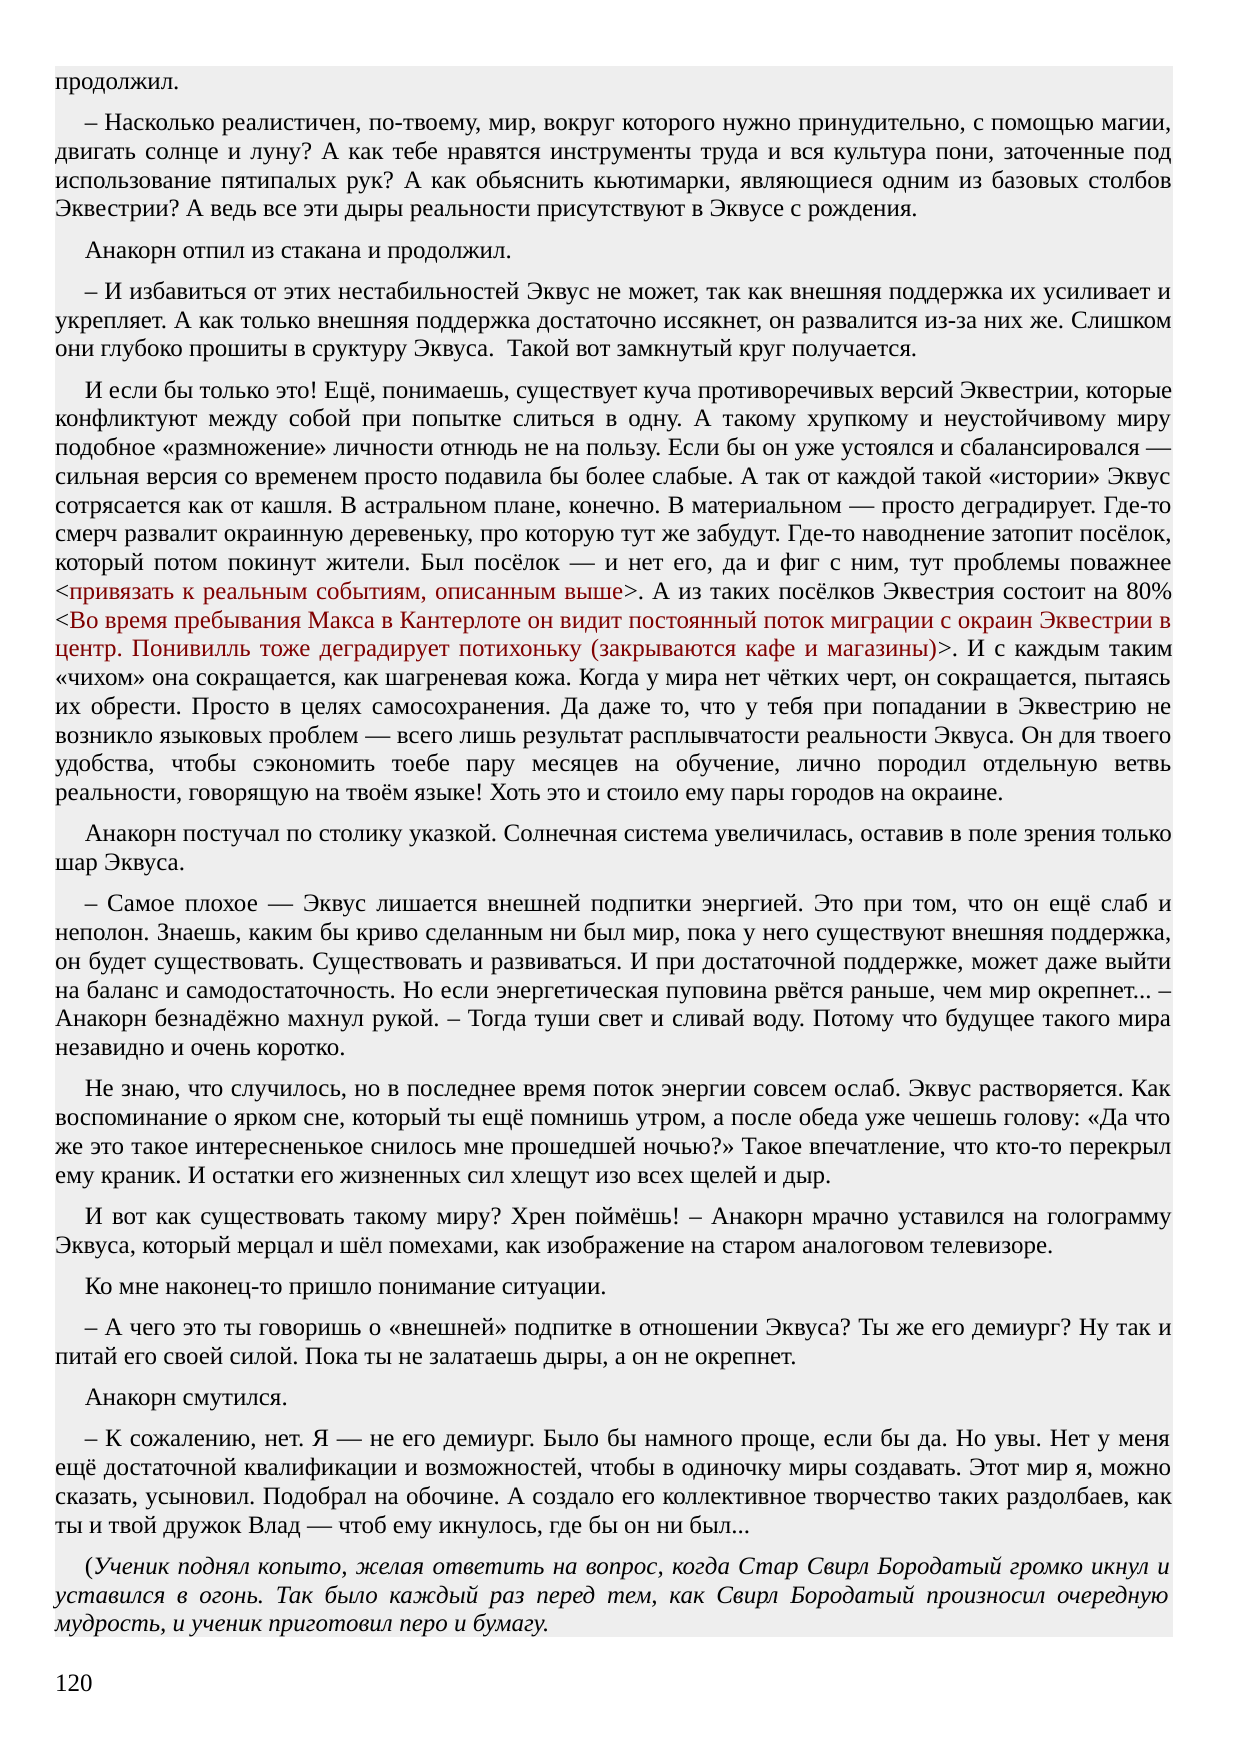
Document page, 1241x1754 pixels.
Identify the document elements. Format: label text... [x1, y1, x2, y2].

text Анакорн отпил из стакана и продолжил. [55, 235, 1173, 263]
text продолжил. [55, 66, 1173, 95]
text (Ученик поднял копыто, желая ответить на вопрос, когда Стар Свирл Бородатый громко икнул и уставился в огонь. Так было каждый раз перед тем, как Свирл Бородатый произносил очередную мудрость, и ученик приготовил перо и бумагу. [55, 1551, 1173, 1637]
text И вот как существовать такому миру? Хрен поймёшь! – Анакорн мрачно уставился на голограмму Эквуса, который мерцал и шёл помехами, как изображение на старом аналоговом телевизоре. [55, 1201, 1173, 1258]
text Анакорн постучал по столику указкой. Солнечная система увеличилась, оставив в поле зрения только шар Эквуса. [55, 818, 1173, 876]
text – А чего это ты говоришь о «внешней» подпитке в отношении Эквуса? Ты же его демиург? Ну так и питай его своей силой. Пока ты не залатаешь дыры, а он не окрепнет. [55, 1312, 1173, 1370]
text Не знаю, что случилось, но в последнее время поток энергии совсем ослаб. Эквус растворяется. Как воспоминание о ярком сне, который ты ещё помнишь утром, а после обеда уже чешешь голову: «Да что же это такое интересненькое снилось мне прошедшей ночью?» Такое впечатление, что кто-то перекрыл ему краник. И остатки его жизненных сил хлещут изо всех щелей и дыр. [55, 1073, 1173, 1188]
text Ко мне наконец-то пришло понимание ситуации. [55, 1271, 1173, 1300]
text – И избавиться от этих нестабильностей Эквус не может, так как внешняя поддержка их усиливает и укрепляет. А как только внешняя поддержка достаточно иссякнет, он развалится из-за них же. Слишком они глубоко прошиты в сруктуру Эквуса. Такой вот замкнутый круг получается. [55, 276, 1173, 362]
text – Насколько реалистичен, по-твоему, мир, вокруг которого нужно принудительно, с помощью магии, двигать солнце и луну? А как тебе нравятся инструменты труда и вся культура пони, заточенные под использование пятипалых рук? А как обьяснить кьютимарки, являющиеся одним из базовых столбов Эквестрии? А ведь все эти дыры реальности присутствуют в Эквусе с рождения. [55, 107, 1173, 222]
text Анакорн смутился. [55, 1382, 1173, 1411]
text – Самое плохое — Эквус лишается внешней подпитки энергией. Это при том, что он ещё слаб и неполон. Знаешь, каким бы криво сделанным ни был мир, пока у него существуют внешняя поддержка, он будет существовать. Существовать и развиваться. И при достаточной поддержке, может даже выйти на баланс и самодостаточность. Но если энергетическая пуповина рвётся раньше, чем мир окрепнет... – Анакорн безнадёжно махнул рукой. – Тогда туши свет и сливай воду. Потому что будущее такого мира незавидно и очень коротко. [55, 888, 1173, 1061]
text – К сожалению, нет. Я — не его демиург. Было бы намного проще, если бы да. Но увы. Нет у меня ещё достаточной квалификации и возможностей, чтобы в одиночку миры создавать. Этот мир я, можно сказать, усыновил. Подобрал на обочине. А создало его коллективное творчество таких раздолбаев, как ты и твой дружок Влад — чтоб ему икнулось, где бы он ни был... [55, 1423, 1173, 1538]
text И если бы только это! Ещё, понимаешь, существует куча противоречивых версий Эквестрии, которые конфликтуют между собой при попытке слиться в одну. А такому хрупкому и неустойчивому миру подобное «размножение» личности отнюдь не на пользу. Если бы он уже устоялся и сбалансировался — сильная версия со временем просто подавила бы более слабые. А так от каждой такой «истории» Эквус сотрясается как от кашля. В астральном плане, конечно. В материальном — просто деградирует. Где-то смерч развалит окраинную деревеньку, про которую тут же забудут. Где-то наводнение затопит посёлок, который потом покинут жители. Был посёлок — и нет его, да и фиг с ним, тут проблемы поважнее <привязать к реальным событиям, описанным выше>. А из таких посёлков Эквестрия состоит на 80% <Во время пребывания Макса в Кантерлоте он видит постоянный поток миграции с окраин Эквестрии в центр. Понивилль тоже деградирует потихоньку (закрываются кафе и магазины)>. И с каждым таким «чихом» она сокращается, как шагреневая кожа. Когда у мира нет чётких черт, он сокращается, пытаясь их обрести. Просто в целях самосохранения. Да даже то, что у тебя при попадании в Эквестрию не возникло языковых проблем — всего лишь результат расплывчатости реальности Эквуса. Он для твоего удобства, чтобы сэкономить тоебе пару месяцев на обучение, лично породил отдельную ветвь реальности, говорящую на твоём языке! Хоть это и стоило ему пары городов на окраине. [55, 375, 1173, 806]
